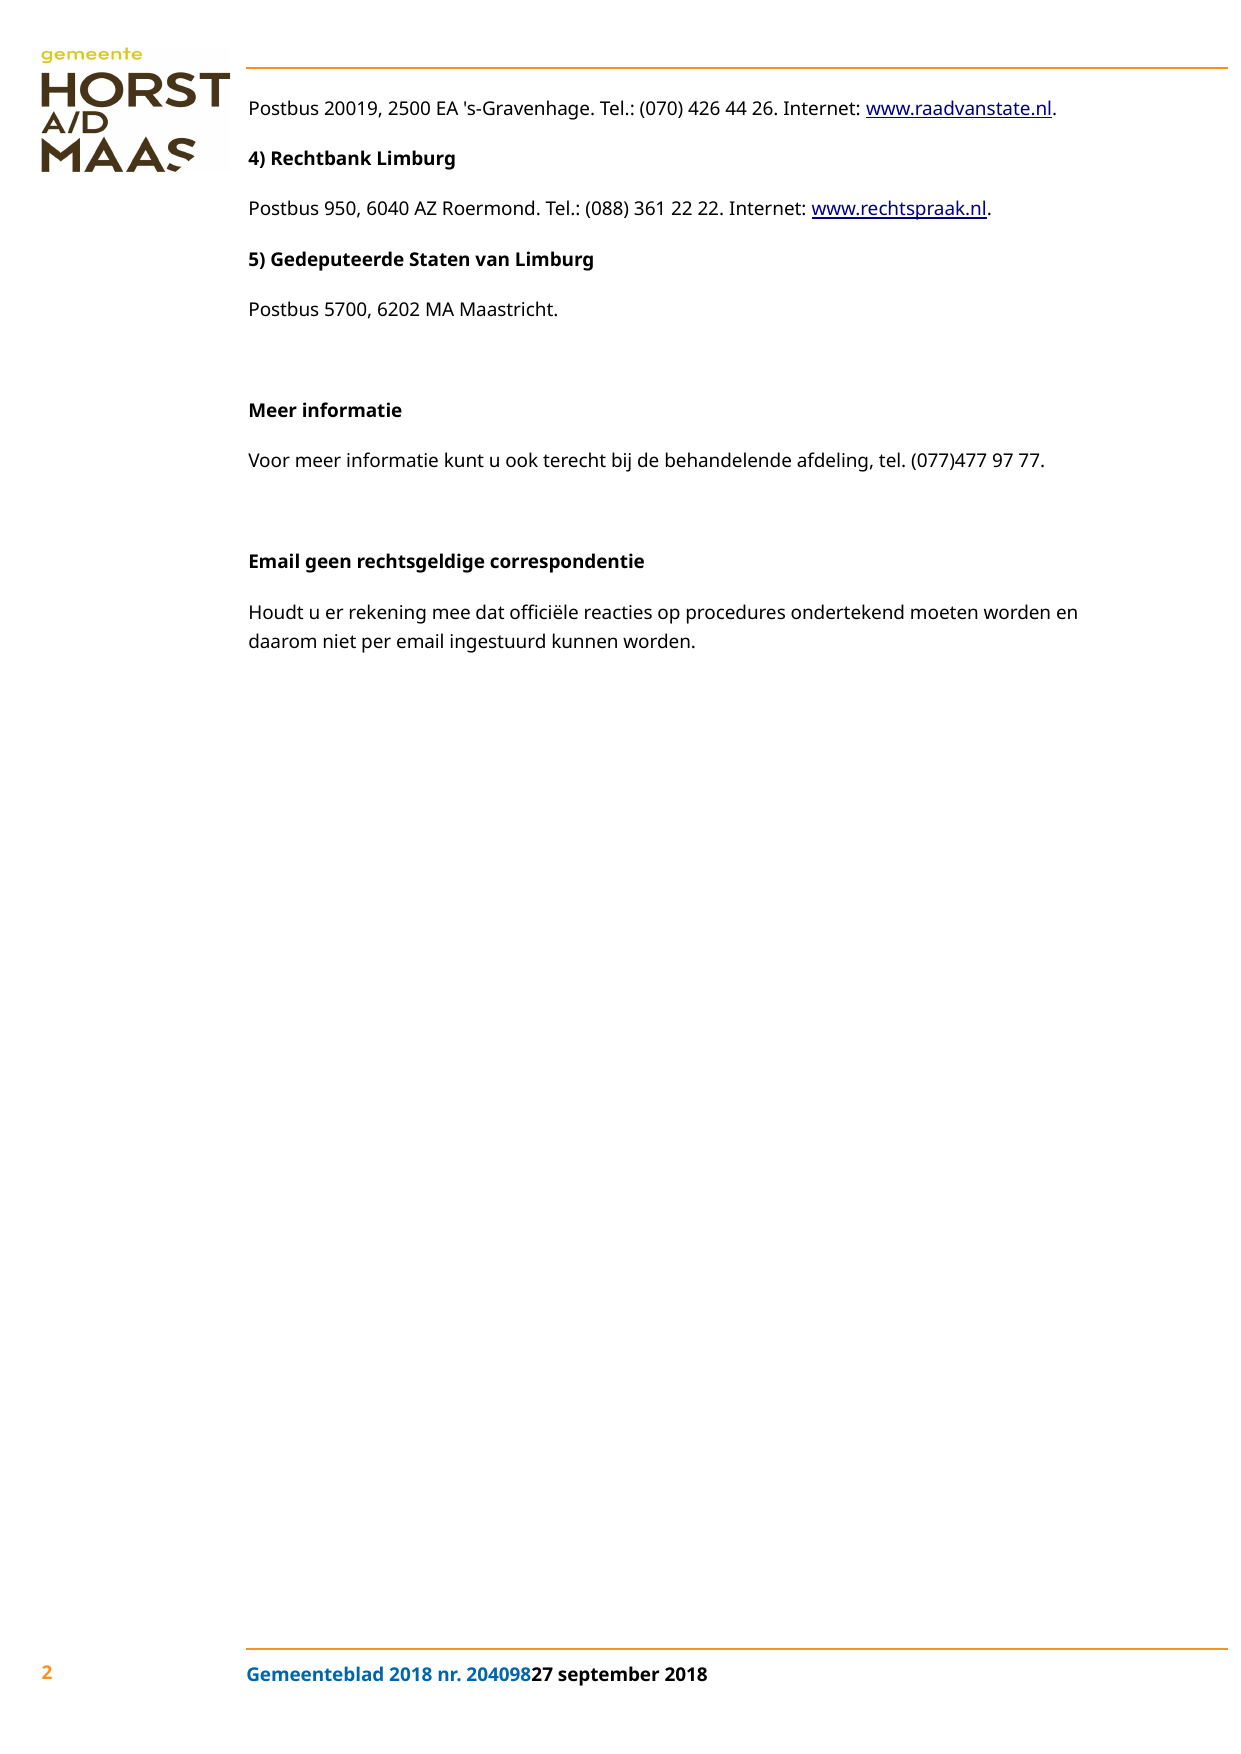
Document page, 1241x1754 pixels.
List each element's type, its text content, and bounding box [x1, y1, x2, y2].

picture [41, 47, 231, 172]
text Postbus 20019, 2500 EA 's-Gravenhage. Tel.: (070) 426 44 26. Internet: www.raadvanstate.nl. [248, 95, 1152, 121]
text Postbus 950, 6040 AZ Roermond. Tel.: (088) 361 22 22. Internet: www.rechtspraak.nl. [248, 196, 1152, 221]
text 5) Gedeputeerde Staten van Limburg [248, 246, 1152, 272]
text Postbus 5700, 6202 MA Maastricht. [248, 296, 1152, 322]
text 4) Rechtbank Limburg [248, 145, 1152, 171]
text Houdt u er rekening mee dat officiële reacties op procedures ondertekend moeten worden en daarom niet per email ingestuurd kunnen worden. [248, 599, 1152, 654]
text Email geen rechtsgeldige correspondentie [248, 548, 1152, 574]
text Voor meer informatie kunt u ook terecht bij de behandelende afdeling, tel. (077)477 97 77. [248, 448, 1152, 473]
text Meer informatie [248, 397, 1152, 423]
